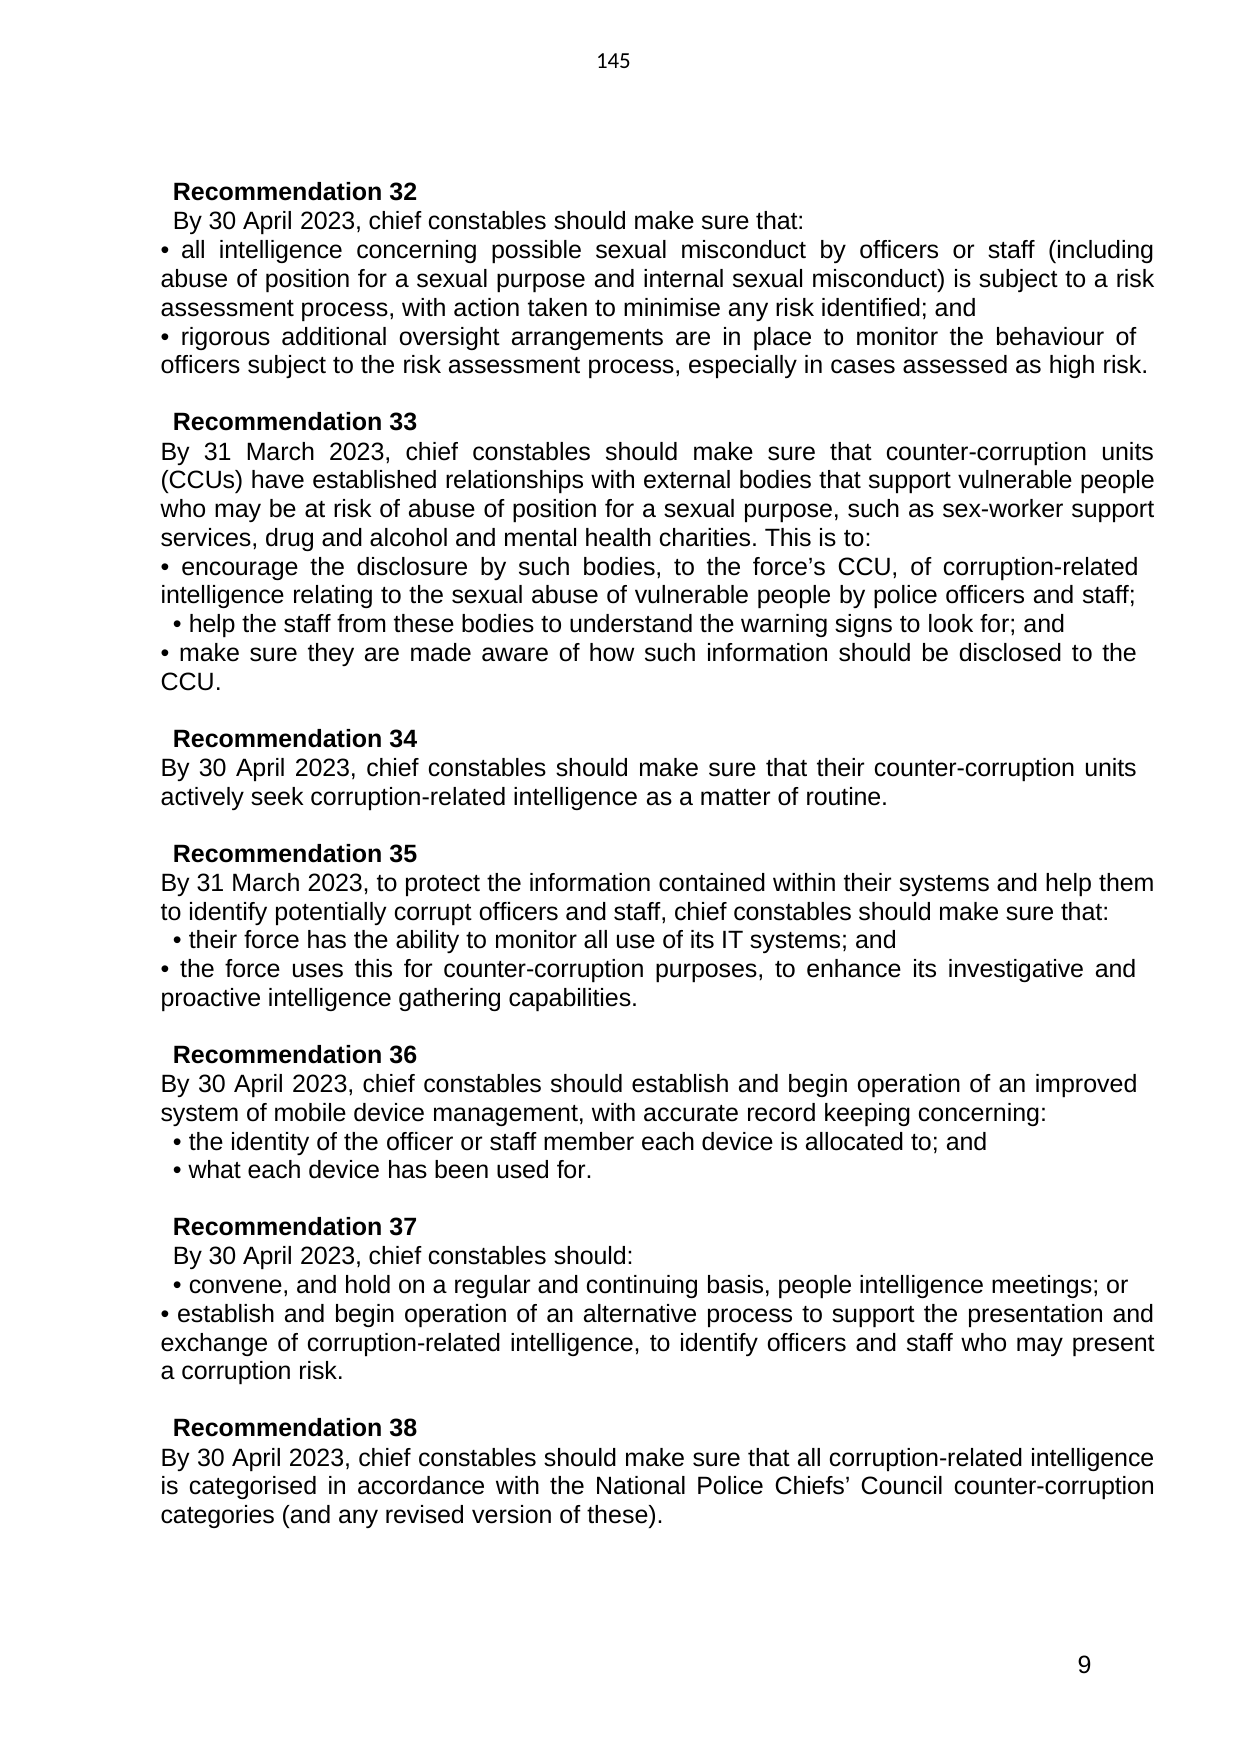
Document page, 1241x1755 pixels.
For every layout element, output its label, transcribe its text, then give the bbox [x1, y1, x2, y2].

list what each device has been used for. [173, 1155, 1166, 1184]
list convene, and hold on a regular and continuing basis, people intelligence meetings; or [173, 1270, 1166, 1299]
text By 30 April 2023, chief constables should establish and begin operation of an improved system of mobile device management, with accurate record keeping concerning: [160, 1069, 1155, 1126]
list their force has the ability to monitor all use of its IT systems; and [173, 925, 1166, 954]
list establish and begin operation of an alternative process to support the presentation and exchange of corruption-related intelligence, to identify officers and staff who may present a corruption risk. [160, 1299, 1155, 1385]
text By 30 April 2023, chief constables should make sure that their counter-corruption units actively seek corruption-related intelligence as a matter of routine. [160, 753, 1155, 810]
text Recommendation 34 [173, 724, 1166, 753]
text 9 [160, 1651, 1091, 1679]
text By 30 April 2023, chief constables should make sure that all corruption-related intelligence is categorised in accordance with the National Police Chiefs’ Council counter-corruption categories (and any revised version of these). [160, 1443, 1155, 1529]
text Recommendation 36 [173, 1040, 1166, 1069]
list make sure they are made aware of how such information should be disclosed to the CCU. [160, 638, 1155, 695]
list encourage the disclosure by such bodies, to the force’s CCU, of corruption-related intelligence relating to the sexual abuse of vulnerable people by police officers and staff; [160, 551, 1155, 609]
list all intelligence concerning possible sexual misconduct by officers or staff (including abuse of position for a sexual purpose and internal sexual misconduct) is subject to a risk assessment process, with action taken to minimise any risk identified; and [160, 235, 1155, 321]
text Recommendation 37 [173, 1213, 1166, 1241]
text By 30 April 2023, chief constables should make sure that: [173, 207, 1166, 235]
text By 31 March 2023, to protect the information contained within their systems and help them to identify potentially corrupt officers and staff, chief constables should make sure that: [160, 868, 1155, 925]
list the identity of the officer or staff member each device is allocated to; and [173, 1126, 1166, 1155]
text Recommendation 32 [173, 178, 1166, 207]
text Recommendation 38 [173, 1414, 1166, 1443]
text By 30 April 2023, chief constables should: [173, 1241, 1166, 1270]
list the force uses this for counter-corruption purposes, to enhance its investigative and proactive intelligence gathering capabilities. [160, 954, 1155, 1011]
text Recommendation 33 [173, 408, 1166, 436]
list rigorous additional oversight arrangements are in place to monitor the behaviour of officers subject to the risk assessment process, especially in cases assessed as high risk. [160, 321, 1155, 379]
text By 31 March 2023, chief constables should make sure that counter-corruption units (CCUs) have established relationships with external bodies that support vulnerable people who may be at risk of abuse of position for a sexual purpose, such as sex-worker support services, drug and alcohol and mental health charities. This is to: [160, 436, 1155, 551]
list help the staff from these bodies to understand the warning signs to look for; and [173, 609, 1166, 638]
text Recommendation 35 [173, 839, 1166, 868]
